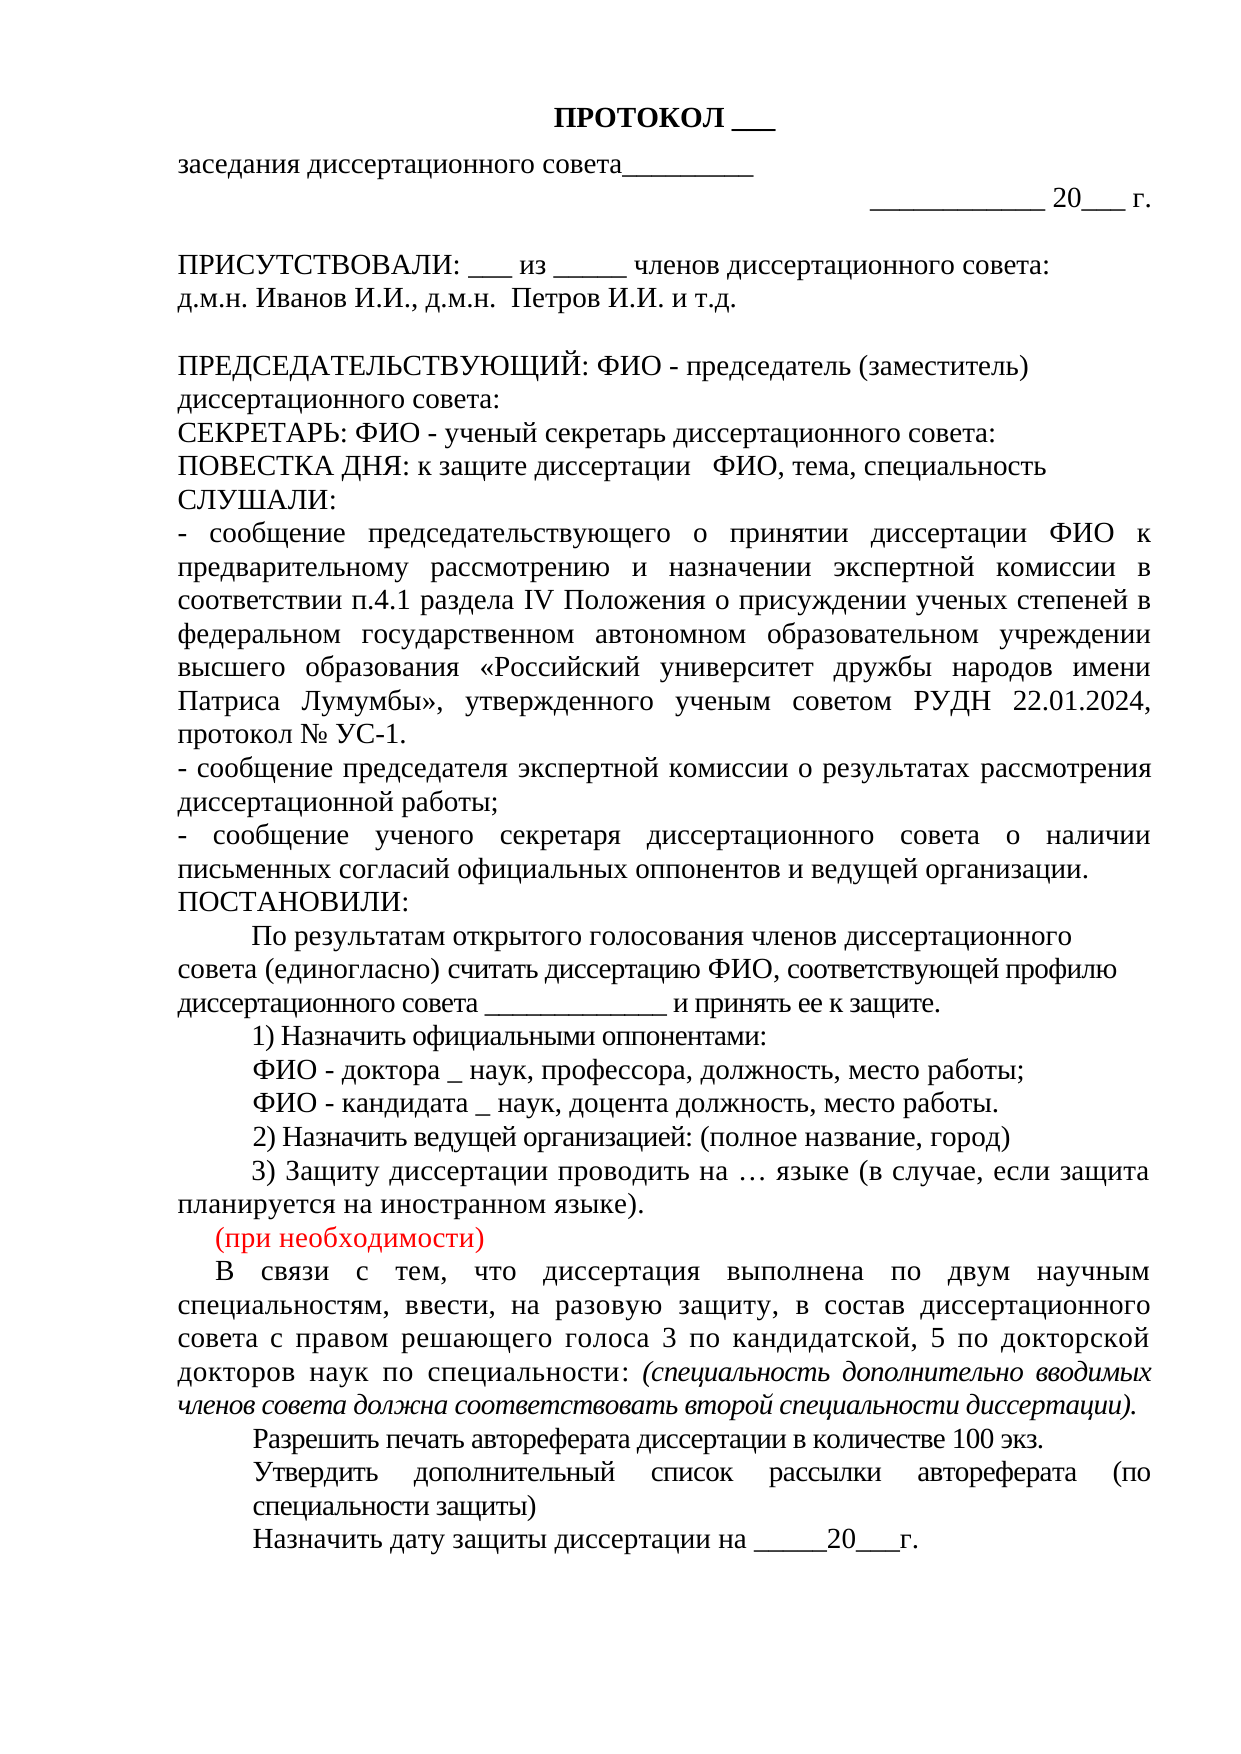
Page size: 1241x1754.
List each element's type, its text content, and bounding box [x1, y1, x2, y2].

text ФИО - кандидата _ наук, доцента должность, место работы. [252, 1086, 1152, 1119]
text ____________ 20___ г. [177, 180, 1152, 213]
text Утвердить дополнительный список рассылки автореферата (по специальности защиты) [252, 1454, 1152, 1522]
text ПРОТОКОЛ ___ [177, 100, 1152, 134]
text В связи с тем, что диссертация выполнена по двум научным специальностям, ввести, на разовую защиту, в состав диссертационного совета с правом решающего голоса 3 по кандидатской, 5 по докторской докторов наук по специальности: (специальность дополнительно вводимых членов совета должна соответствовать второй специальности диссертации). [177, 1253, 1152, 1421]
text 3) Защиту диссертации проводить на … языке (в случае, если защита планируется на иностранном языке). [177, 1153, 1152, 1220]
text (при необходимости) [177, 1220, 1152, 1253]
text - сообщение председателя экспертной комиссии о результатах рассмотрения диссертационной работы; [177, 750, 1152, 817]
text заседания диссертационного совета_________ [177, 146, 1152, 180]
text - сообщение ученого секретаря диссертационного совета о наличии письменных согласий официальных оппонентов и ведущей организации. [177, 817, 1152, 884]
text Назначить дату защиты диссертации на _____20___г. [252, 1522, 1152, 1555]
text ФИО - доктора _ наук, профессора, должность, место работы; [252, 1052, 1152, 1086]
text Разрешить печать автореферата диссертации в количестве 100 экз. [252, 1421, 1152, 1454]
text По результатам открытого голосования членов диссертационного совета (единогласно) считать диссертацию ФИО, соответствующей профилю диссертационного совета _____________ и принять ее к защите. [177, 918, 1152, 1018]
text ПОВЕСТКА ДНЯ: к защите диссертации ФИО, тема, специальность [177, 448, 1152, 482]
text ПОСТАНОВИЛИ: [177, 884, 1152, 918]
text ПРЕДСЕДАТЕЛЬСТВУЮЩИЙ: ФИО - председатель (заместитель) диссертационного совета: [177, 348, 1152, 415]
text - сообщение председательствующего о принятии диссертации ФИО к предварительному рассмотрению и назначении экспертной комиссии в соответствии п.4.1 раздела IV Положения о присуждении ученых степеней в федеральном государственном автономном образовательном учреждении высшего образования «Российский университет дружбы народов имени Патриса Лумумбы», утвержденного ученым советом РУДН 22.01.2024, протокол № УС-1. [177, 515, 1152, 750]
text СЛУШАЛИ: [177, 482, 1152, 515]
text д.м.н. Иванов И.И., д.м.н. Петров И.И. и т.д. [177, 281, 1152, 314]
text 1) Назначить официальными оппонентами: [177, 1018, 1152, 1052]
text СЕКРЕТАРЬ: ФИО - ученый секретарь диссертационного совета: [177, 415, 1152, 448]
text ПРИСУТСТВОВАЛИ: ___ из _____ членов диссертационного совета: [177, 247, 1152, 281]
text 2) Назначить ведущей организацией: (полное название, город) [252, 1119, 1152, 1153]
